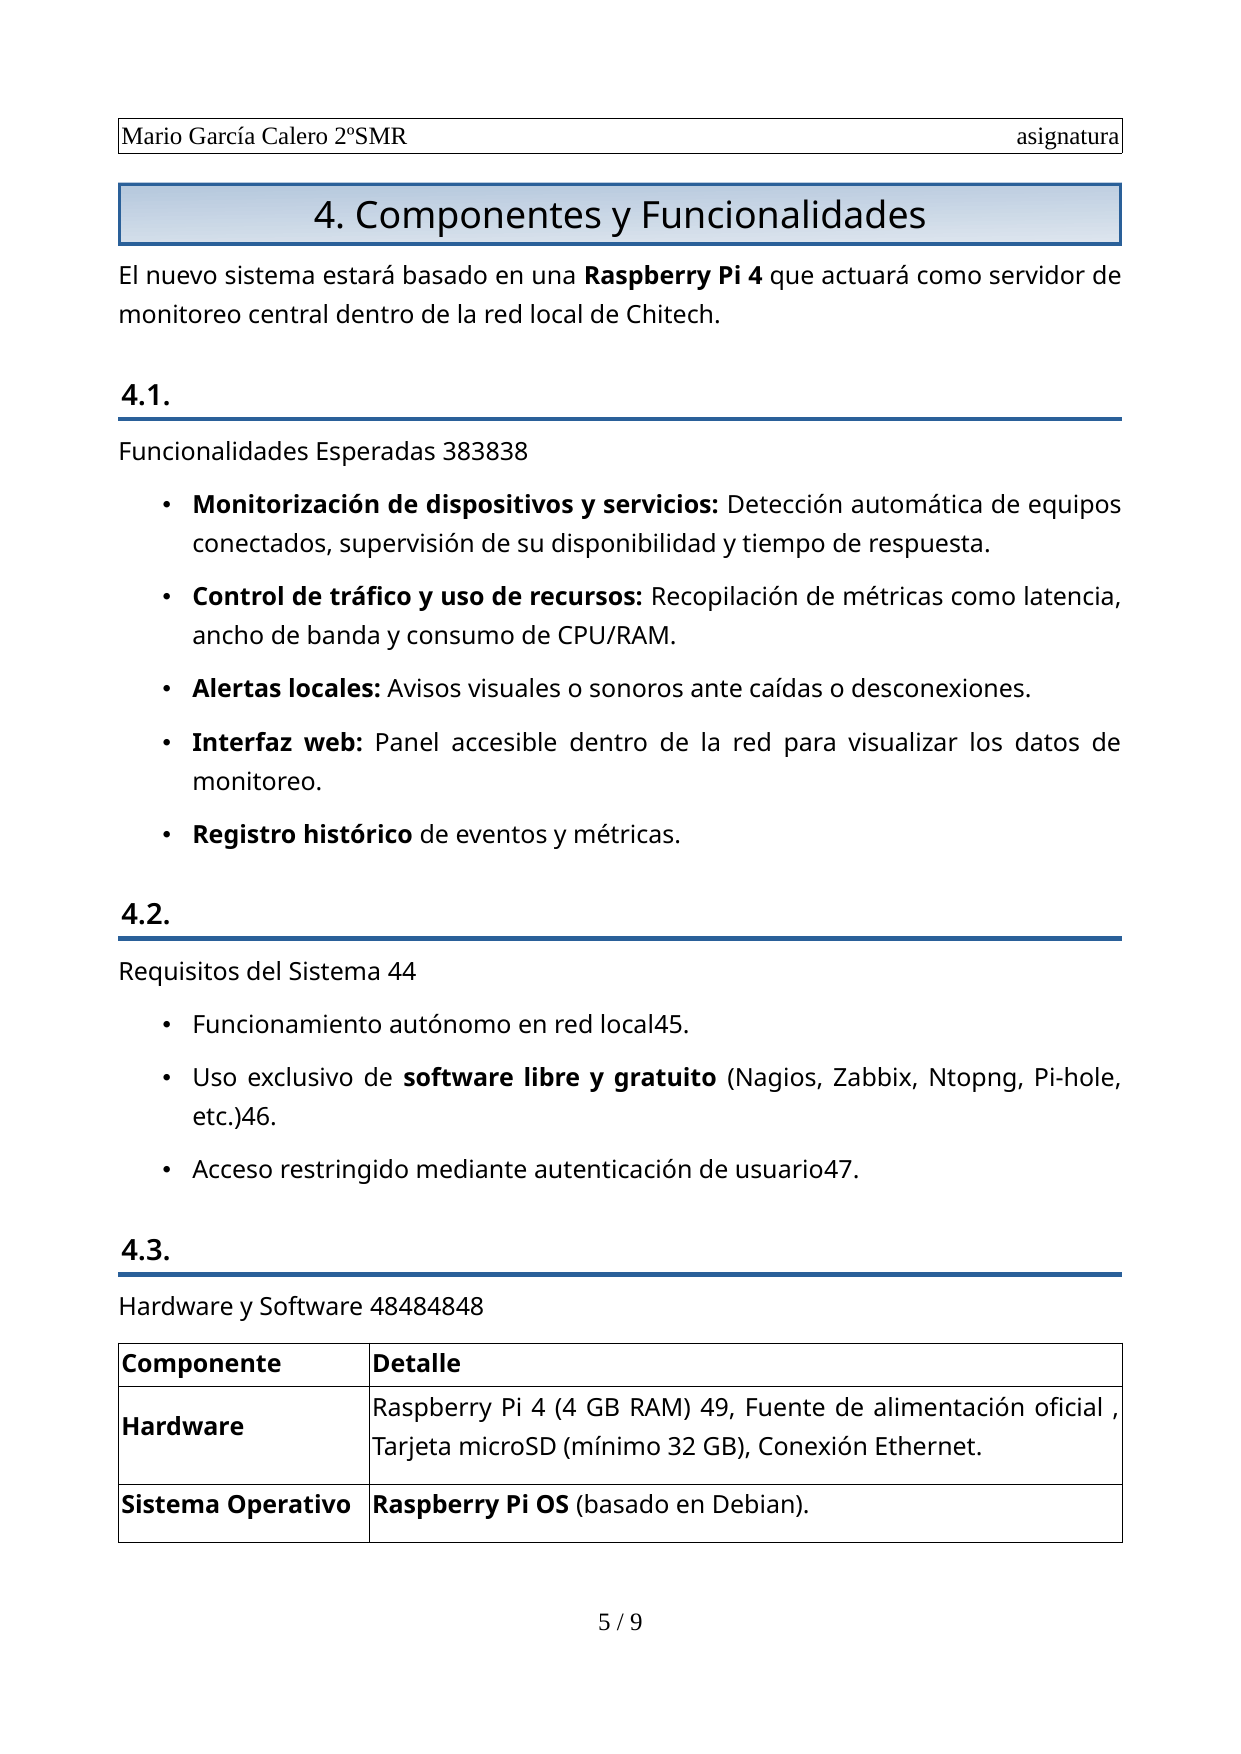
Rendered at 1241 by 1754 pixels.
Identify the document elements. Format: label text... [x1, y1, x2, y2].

subtitle 4.3. [118, 1226, 1122, 1272]
list Funcionamiento autónomo en red local45. [162, 1007, 1122, 1041]
text Requisitos del Sistema 44 [118, 953, 1122, 987]
text El nuevo sistema estará basado en una Raspberry Pi 4 que actuará como servidor de monitoreo central dentro de la red local de Chitech. [118, 258, 1122, 331]
list Registro histórico de eventos y métricas. [162, 817, 1122, 851]
list Monitorización de dispositivos y servicios: Detección automática de equipos conectados, supervisión de su disponibilidad y tiempo de respuesta. [162, 487, 1122, 560]
table_cell Raspberry Pi 4 (4 GB RAM) 49, Fuente de alimentación oficial , Tarjeta microSD (mínimo 32 GB), Conexión Ethernet. [370, 1387, 1122, 1484]
subtitle 4.1. [118, 371, 1122, 417]
list Control de tráfico y uso de recursos: Recopilación de métricas como latencia, ancho de banda y consumo de CPU/RAM. [162, 579, 1122, 652]
list Interfaz web: Panel accesible dentro de la red para visualizar los datos de monitoreo. [162, 724, 1122, 797]
text Hardware y Software 48484848 [118, 1289, 1122, 1323]
table_header Componente [119, 1344, 369, 1386]
text Funcionalidades Esperadas 383838 [118, 434, 1122, 468]
subtitle 4. Componentes y Funcionalidades [121, 186, 1119, 242]
table_cell Raspberry Pi OS (basado en Debian). [370, 1485, 1122, 1542]
table_cell Sistema Operativo [119, 1485, 369, 1542]
table_header Detalle [370, 1344, 1122, 1386]
list Alertas locales: Avisos visuales o sonoros ante caídas o desconexiones. [162, 671, 1122, 705]
list Acceso restringido mediante autenticación de usuario47. [162, 1152, 1122, 1186]
subtitle 4.2. [118, 891, 1122, 936]
list Uso exclusivo de software libre y gratuito (Nagios, Zabbix, Ntopng, Pi-hole, etc.)46. [162, 1060, 1122, 1133]
table_cell Hardware [119, 1387, 369, 1484]
